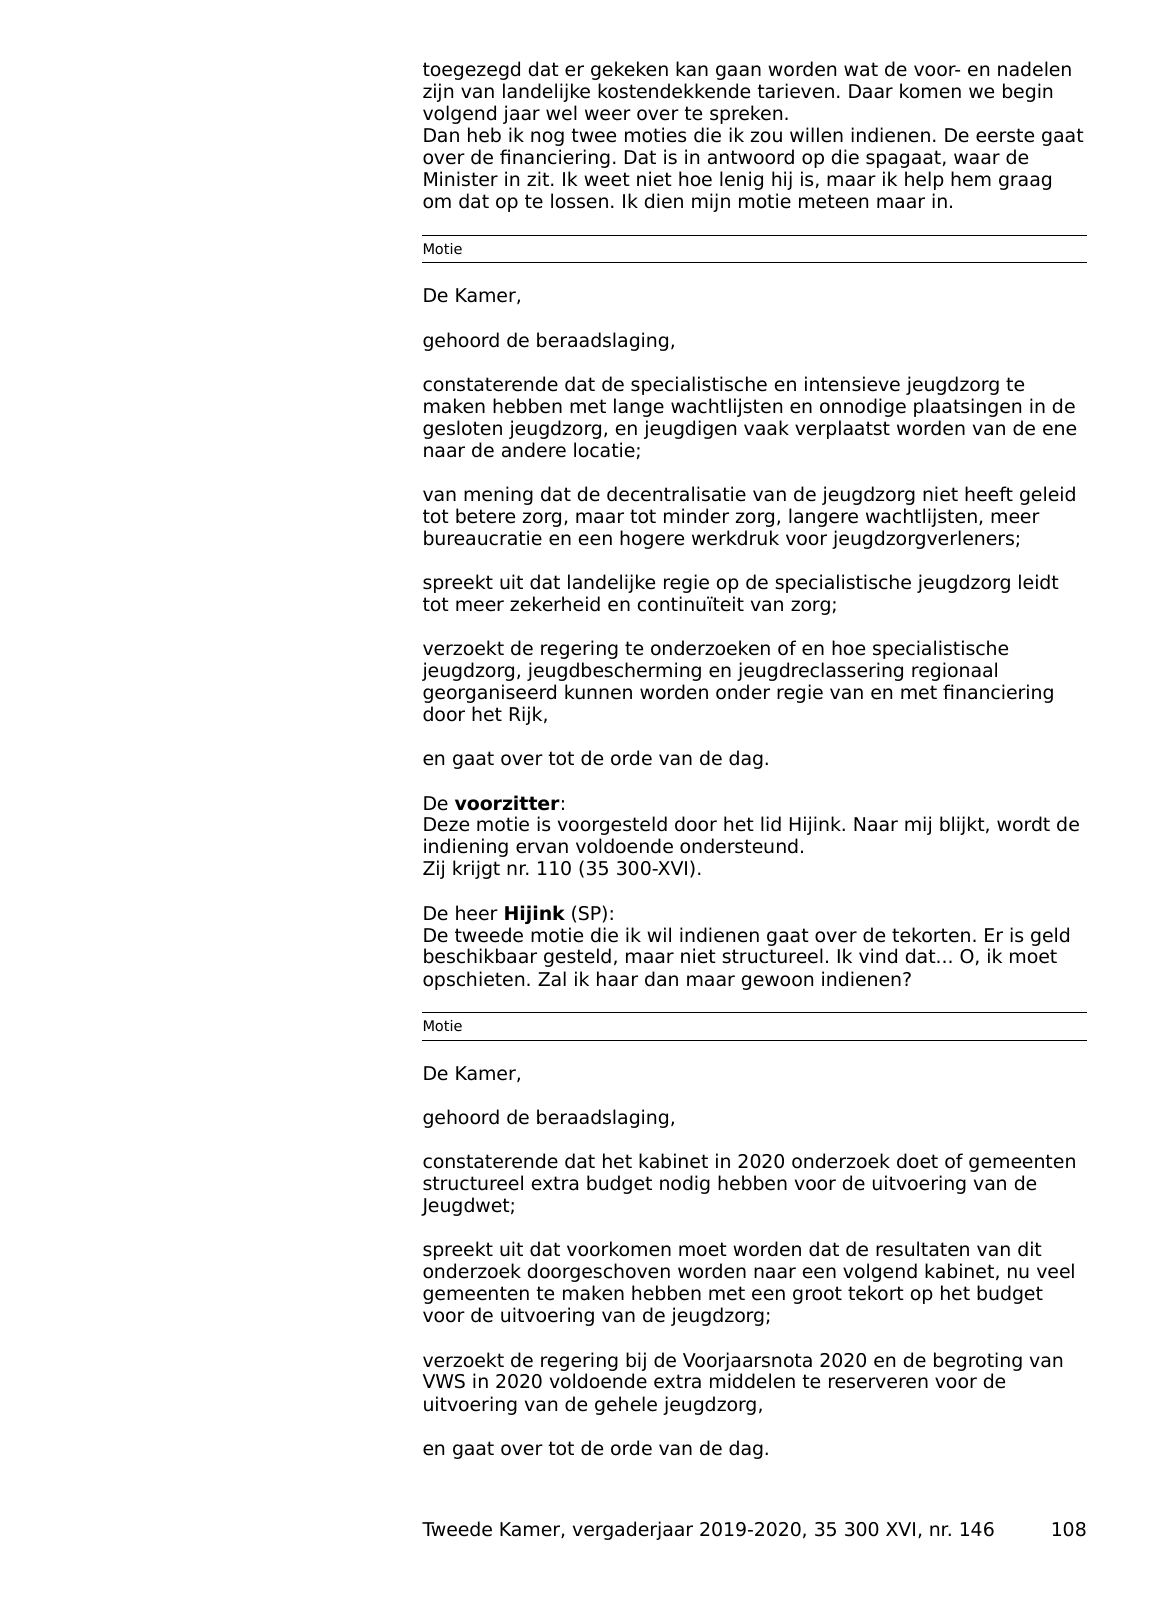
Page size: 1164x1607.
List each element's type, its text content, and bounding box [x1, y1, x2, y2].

text constaterende dat het kabinet in 2020 onderzoek doet of gemeenten structureel extra budget nodig hebben voor de uitvoering van de Jeugdwet; [422, 1151, 1087, 1217]
text constaterende dat de specialistische en intensieve jeugdzorg te maken hebben met lange wachtlijsten en onnodige plaatsingen in de gesloten jeugdzorg, en jeugdigen vaak verplaatst worden van de ene naar de andere locatie; [422, 374, 1087, 462]
text Zij krijgt nr. 110 (35 300-XVI). [422, 858, 1087, 880]
text gehoord de beraadslaging, [422, 329, 1087, 352]
text spreekt uit dat voorkomen moet worden dat de resultaten van dit onderzoek doorgeschoven worden naar een volgend kabinet, nu veel gemeenten te maken hebben met een groot tekort op het budget voor de uitvoering van de jeugdzorg; [422, 1239, 1087, 1327]
text en gaat over tot de orde van de dag. [422, 1438, 1087, 1459]
table_header Motie [422, 236, 1087, 262]
text Dan heb ik nog twee moties die ik zou willen indienen. De eerste gaat over de financiering. Dat is in antwoord op die spagaat, waar de Minister in zit. Ik weet niet hoe lenig hij is, maar ik help hem graag om dat op te lossen. Ik dien mijn motie meteen maar in. [422, 125, 1087, 213]
text De Kamer, [422, 1063, 1087, 1085]
text spreekt uit dat landelijke regie op de specialistische jeugdzorg leidt tot meer zekerheid en continuïteit van zorg; [422, 572, 1087, 616]
text De heer Hijink (SP): [422, 902, 1087, 924]
text toegezegd dat er gekeken kan gaan worden wat de voor- en nadelen zijn van landelijke kostendekkende tarieven. Daar komen we begin volgend jaar wel weer over te spreken. [422, 59, 1087, 125]
text Deze motie is voorgesteld door het lid Hijink. Naar mij blijkt, wordt de indiening ervan voldoende ondersteund. [422, 814, 1087, 858]
table_header Motie [422, 1013, 1087, 1040]
text De tweede motie die ik wil indienen gaat over de tekorten. Er is geld beschikbaar gesteld, maar niet structureel. Ik vind dat... O, ik moet opschieten. Zal ik haar dan maar gewoon indienen? [422, 924, 1087, 990]
text verzoekt de regering bij de Voorjaarsnota 2020 en de begroting van VWS in 2020 voldoende extra middelen te reserveren voor de uitvoering van de gehele jeugdzorg, [422, 1349, 1087, 1415]
text De Kamer, [422, 285, 1087, 307]
text van mening dat de decentralisatie van de jeugdzorg niet heeft geleid tot betere zorg, maar tot minder zorg, langere wachtlijsten, meer bureaucratie en een hogere werkdruk voor jeugdzorgverleners; [422, 484, 1087, 550]
text en gaat over tot de orde van de dag. [422, 748, 1087, 770]
text De voorzitter: [422, 792, 1087, 814]
text verzoekt de regering te onderzoeken of en hoe specialistische jeugdzorg, jeugdbescherming en jeugdreclassering regionaal georganiseerd kunnen worden onder regie van en met financiering door het Rijk, [422, 638, 1087, 726]
text gehoord de beraadslaging, [422, 1107, 1087, 1129]
